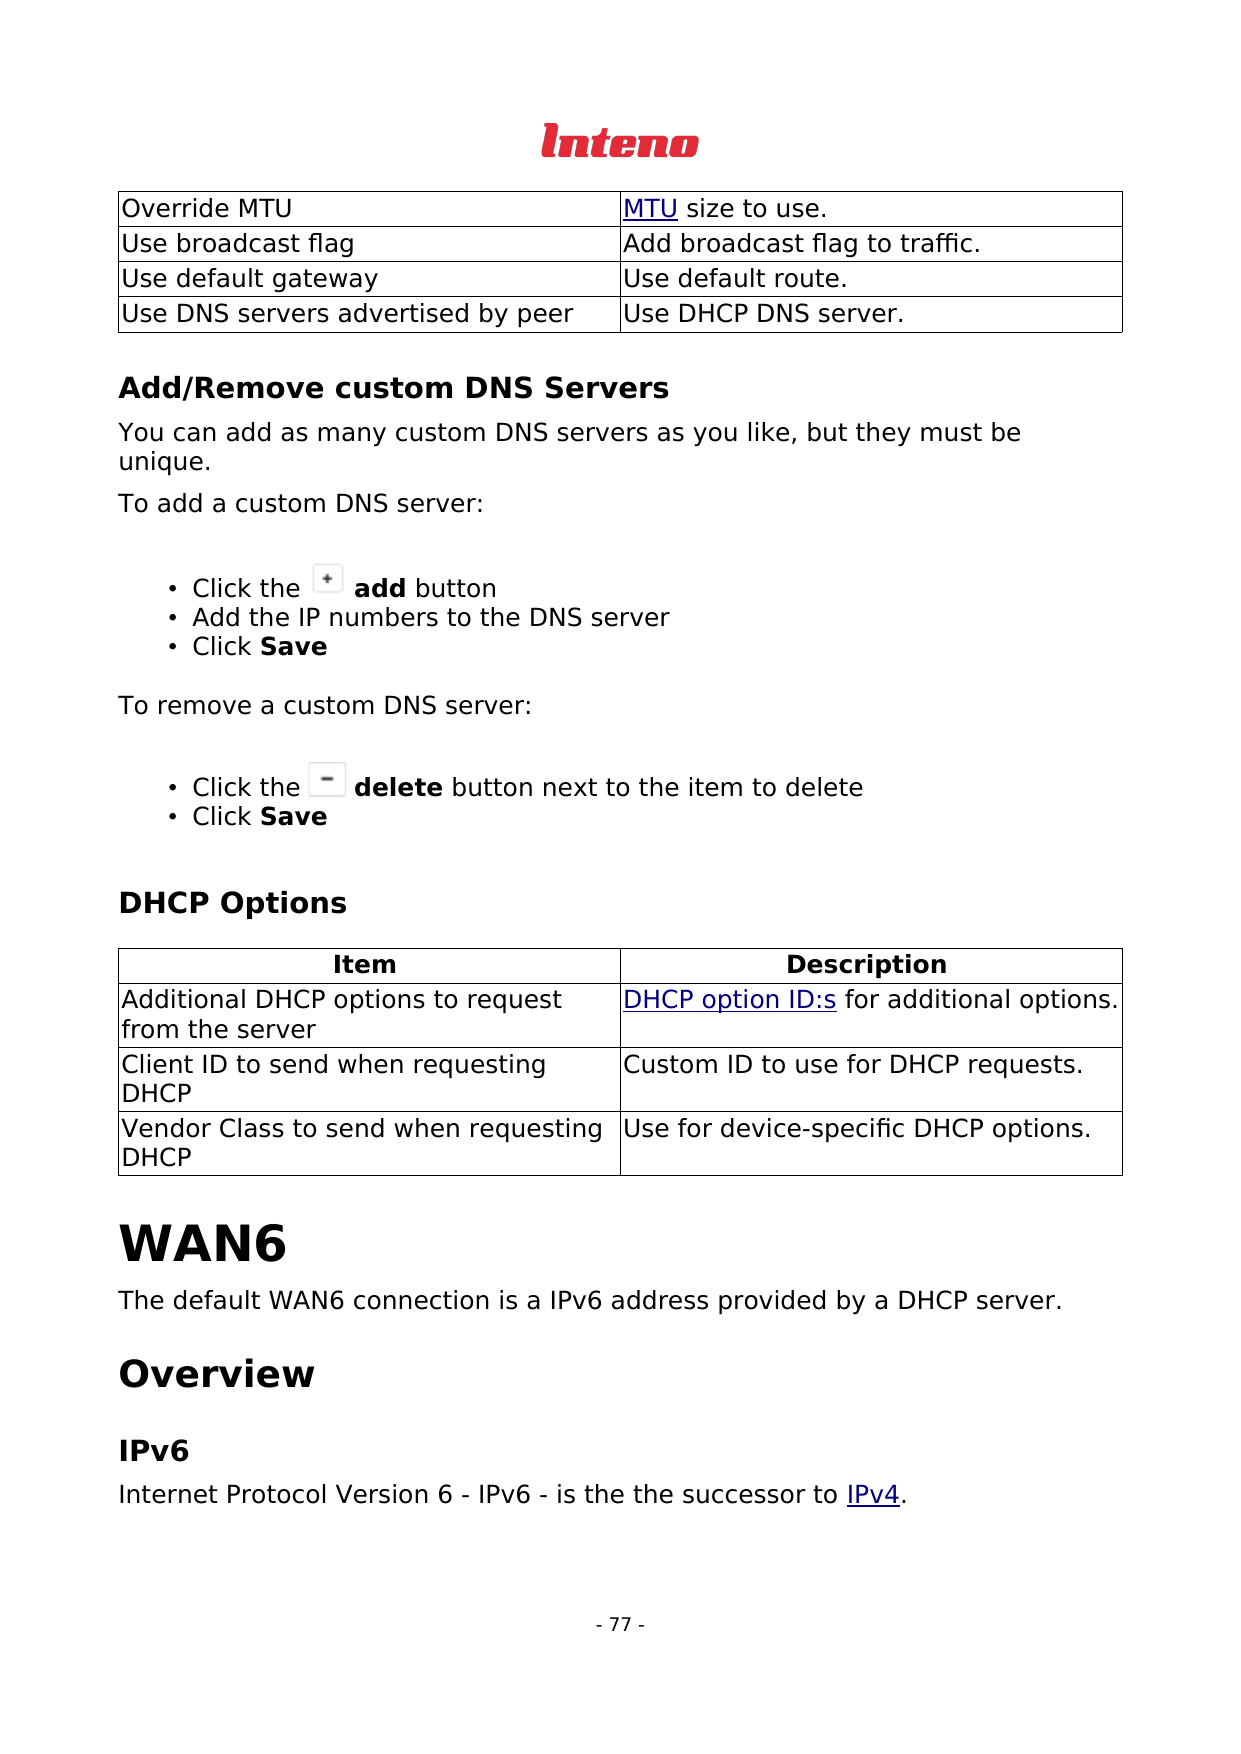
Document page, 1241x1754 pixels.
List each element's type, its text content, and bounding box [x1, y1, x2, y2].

table_cell Additional DHCP options to request from the server [119, 984, 620, 1047]
list Add the IP numbers to the DNS server [177, 603, 1122, 632]
picture [308, 762, 347, 797]
list Click Save [177, 803, 1122, 832]
table_cell Client ID to send when requesting DHCP [119, 1048, 620, 1111]
table_cell Vendor Class to send when requesting DHCP [119, 1112, 620, 1175]
subtitle IPv6 [118, 1434, 1122, 1468]
table_cell Custom ID to use for DHCP requests. [621, 1048, 1122, 1111]
table_cell Override MTU [119, 192, 620, 226]
table_cell DHCP option ID:s for additional options. [621, 984, 1122, 1047]
table_cell Use DNS servers advertised by peer [119, 297, 620, 332]
text To remove a custom DNS server: [118, 691, 1122, 720]
table_cell Use default gateway [119, 262, 620, 296]
table_cell MTU size to use. [621, 192, 1122, 226]
subtitle Overview [118, 1353, 1122, 1396]
table_cell Add broadcast flag to traffic. [621, 227, 1122, 261]
list Click the delete button next to the item to delete [177, 762, 1122, 803]
list Click Save [177, 632, 1122, 662]
table_cell Use DHCP DNS server. [621, 297, 1122, 332]
text Internet Protocol Version 6 - IPv6 - is the the successor to IPv4. [118, 1480, 1122, 1509]
text To add a custom DNS server: [118, 489, 1122, 518]
picture [531, 118, 709, 162]
text The default WAN6 connection is a IPv6 address provided by a DHCP server. [118, 1286, 1122, 1315]
table_cell Use broadcast flag [119, 227, 620, 261]
picture [308, 560, 347, 598]
subtitle Add/Remove custom DNS Servers [118, 371, 1122, 405]
text You can add as many custom DNS servers as you like, but they must be unique. [118, 418, 1122, 476]
list Click the add button [177, 571, 1122, 603]
table_header Description [621, 949, 1122, 983]
table_header Item [119, 949, 620, 983]
subtitle DHCP Options [118, 886, 1122, 920]
table_cell Use for device-specific DHCP options. [621, 1112, 1122, 1175]
subtitle WAN6 [118, 1215, 1122, 1273]
table_cell Use default route. [621, 262, 1122, 296]
